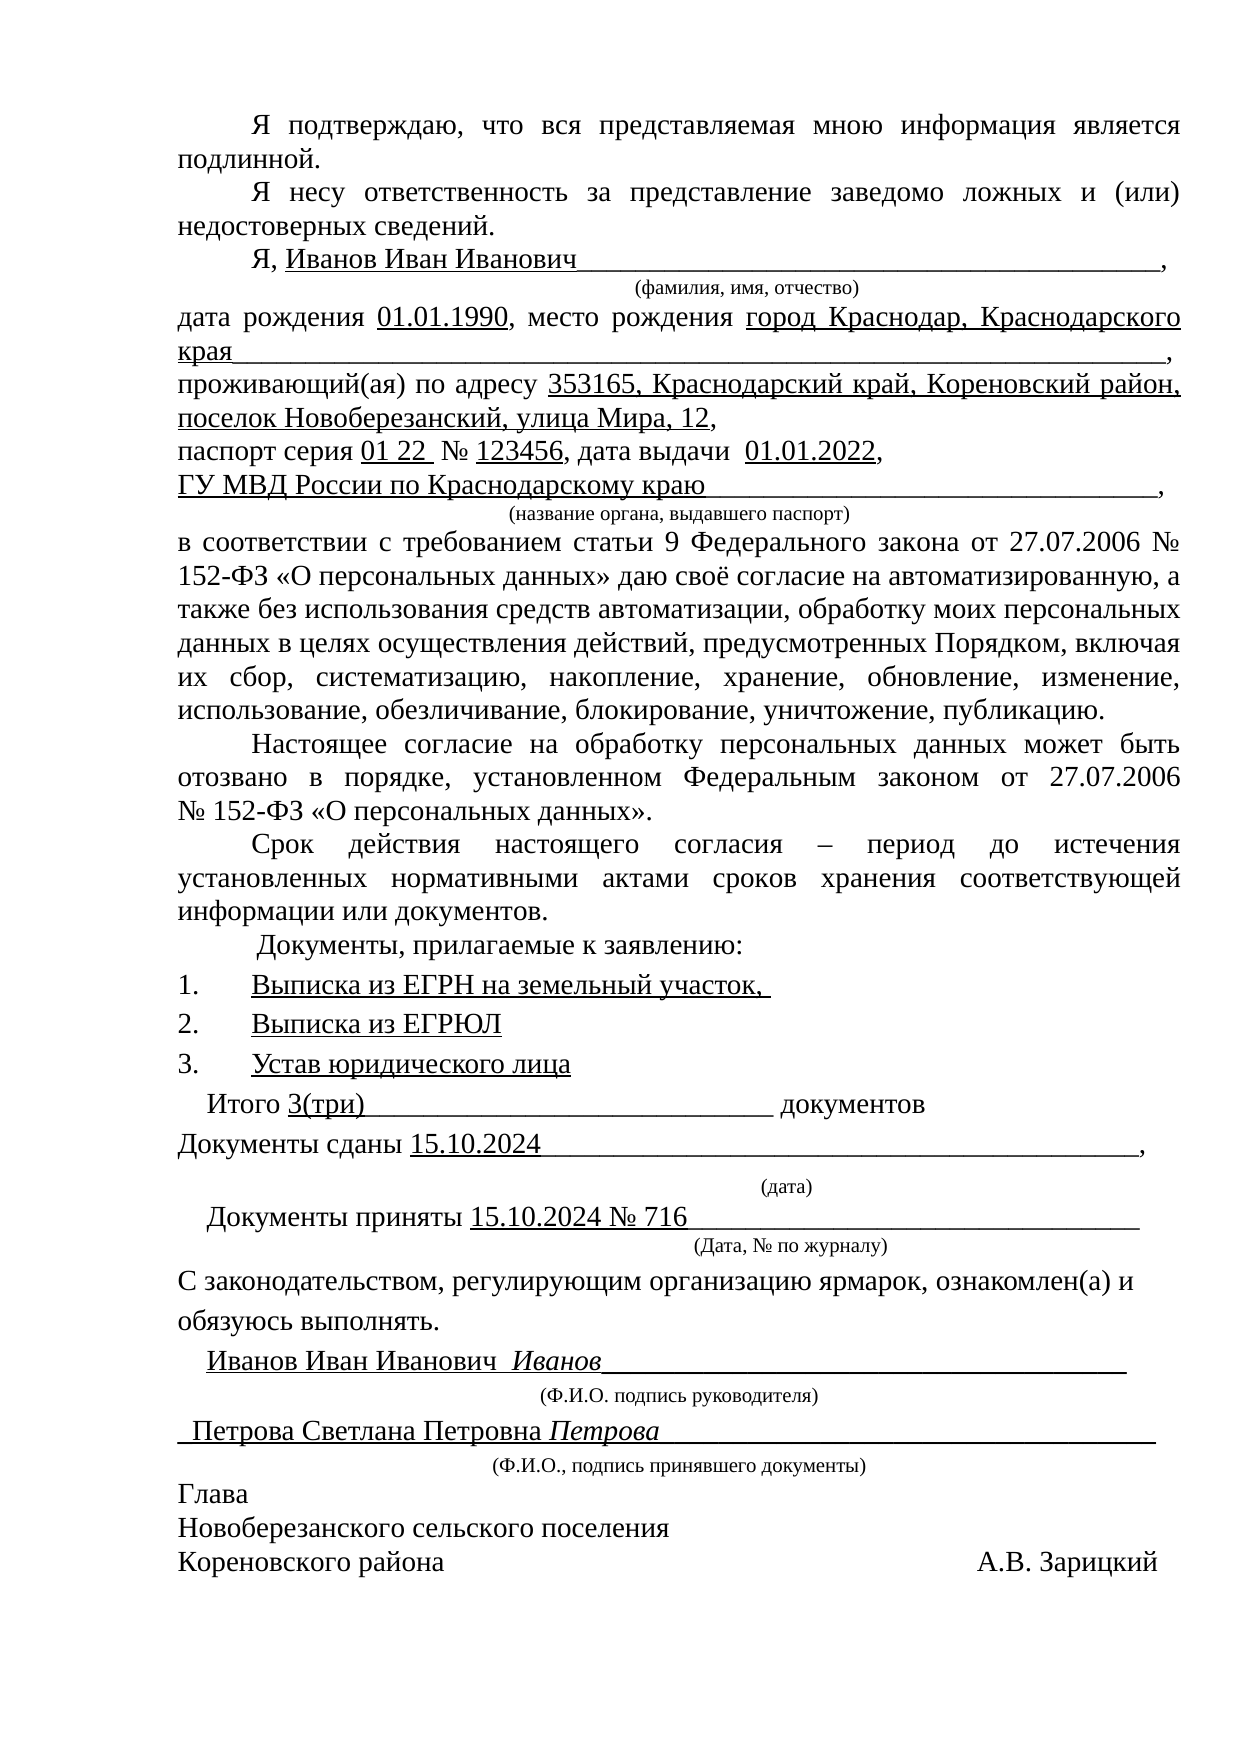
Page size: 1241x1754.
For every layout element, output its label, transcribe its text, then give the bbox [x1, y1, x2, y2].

text паспорт серия 01 22 № 123456, дата выдачи 01.01.2022, [177, 433, 1181, 467]
subtitle Документы приняты 15.10.2024 № 716_______________________________ [177, 1199, 1181, 1233]
subtitle Иванов Иван Иванович Иванов____________________________________ [177, 1343, 1181, 1376]
text Глава [177, 1477, 1181, 1510]
text дата рождения 01.01.1990, место рождения город Краснодар, Краснодарского края________________________________________________________________, [177, 299, 1181, 366]
subtitle обязуюсь выполнять. [177, 1303, 1181, 1336]
text (название органа, выдавшего паспорт) [177, 500, 1181, 524]
text Я несу ответственность за представление заведомо ложных и (или) недостоверных сведений. [177, 174, 1181, 242]
subtitle (Ф.И.О., подпись принявшего документы) [177, 1453, 1181, 1477]
subtitle Документы сданы 15.10.2024_________________________________________, [177, 1126, 1181, 1159]
text Я, Иванов Иван Иванович________________________________________, [177, 242, 1181, 275]
subtitle (Дата, № по журналу) [177, 1233, 1181, 1257]
text в соответствии с требованием статьи 9 Федерального закона от 27.07.2006 № 152-ФЗ «О персональных данных» даю своё согласие на автоматизированную, а также без использования средств автоматизации, обработку моих персональных данных в целях осуществления действий, предусмотренных Порядком, включая их сбор, систематизацию, накопление, хранение, обновление, изменение, использование, обезличивание, блокирование, уничтожение, публикацию. [177, 524, 1181, 726]
text проживающий(ая) по адресу 353165, Краснодарский край, Кореновский район, поселок Новоберезанский, улица Мира, 12, [177, 366, 1181, 433]
subtitle Документы, прилагаемые к заявлению: [177, 927, 1181, 961]
text Настоящее согласие на обработку персональных данных может быть отозвано в порядке, установленном Федеральным законом от 27.07.2006 № 152-ФЗ «О персональных данных». [177, 726, 1181, 826]
text Я подтверждаю, что вся представляемая мною информация является подлинной. [177, 107, 1181, 174]
subtitle Итого 3(три)____________________________ документов [177, 1086, 1181, 1120]
subtitle С законодательством, регулирующим организацию ярмарок, ознакомлен(а) и [177, 1263, 1181, 1297]
subtitle 1. Выписка из ЕГРН на земельный участок, [177, 967, 1181, 1000]
subtitle 2. Выписка из ЕГРЮЛ [177, 1007, 1181, 1040]
text (фамилия, имя, отчество) [177, 275, 1181, 299]
subtitle 3. Устав юридического лица [177, 1046, 1181, 1080]
subtitle (Ф.И.О. подпись руководителя) [177, 1382, 1181, 1407]
subtitle (дата) [177, 1166, 1181, 1199]
subtitle _Петрова Светлана Петровна Петрова__________________________________ [177, 1413, 1181, 1446]
text ГУ МВД России по Краснодарскому краю_______________________________, [177, 467, 1181, 500]
text Срок действия настоящего согласия – период до истечения установленных нормативными актами сроков хранения соответствующей информации или документов. [177, 826, 1181, 927]
text Кореновского района А.В. Зарицкий [177, 1544, 1181, 1577]
text Новоберезанского сельского поселения [177, 1510, 1181, 1544]
